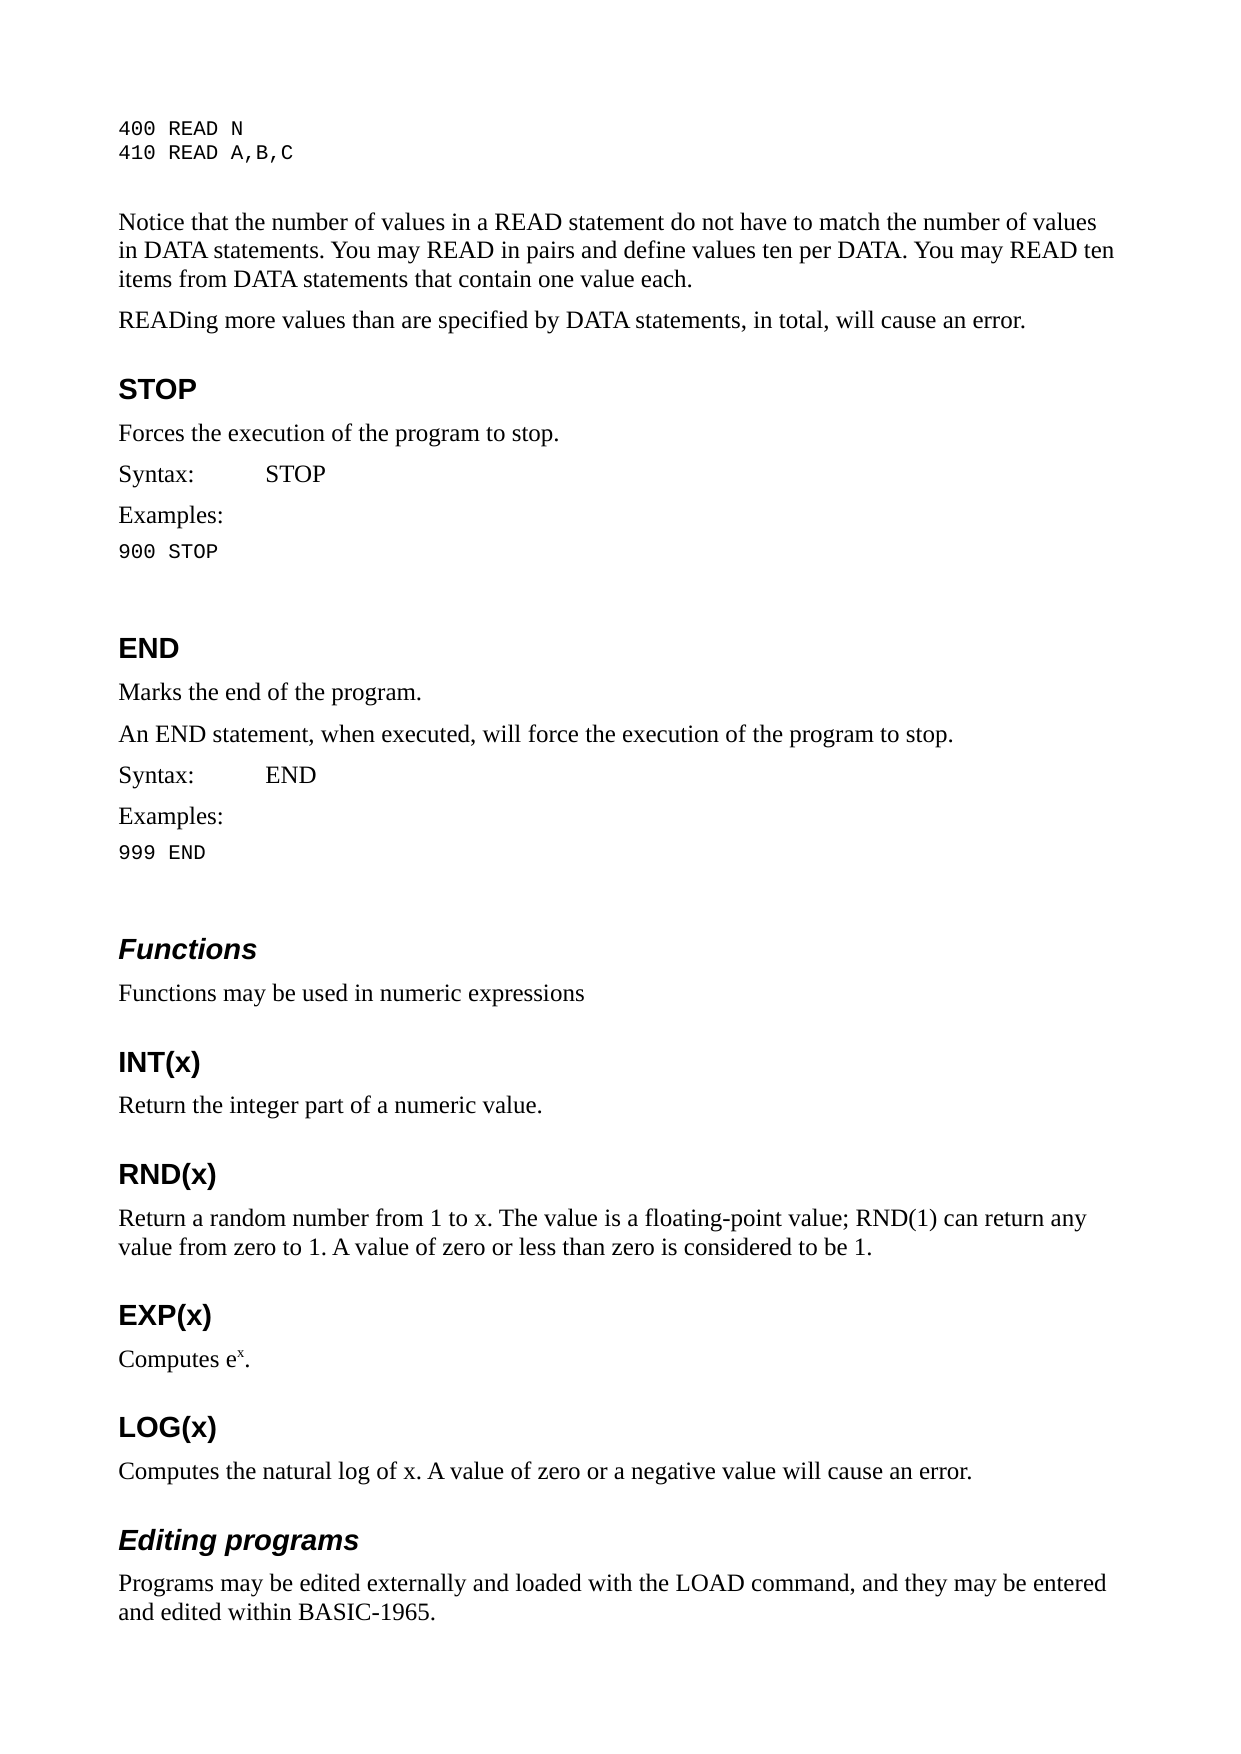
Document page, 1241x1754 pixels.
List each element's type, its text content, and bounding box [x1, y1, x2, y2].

text Computes the natural log of x. A value of zero or a negative value will cause an error. [118, 1456, 1122, 1485]
subtitle INT(x) [118, 1044, 1122, 1078]
text Examples: [118, 801, 1122, 830]
subtitle END [118, 631, 1122, 665]
text Syntax: END [118, 760, 1122, 789]
subtitle STOP [118, 372, 1122, 405]
text Marks the end of the program. [118, 677, 1122, 706]
text 410 READ A,B,C [118, 142, 1122, 165]
text An END statement, when executed, will force the execution of the program to stop. [118, 719, 1122, 747]
subtitle EXP(x) [118, 1298, 1122, 1331]
text Notice that the number of values in a READ statement do not have to match the number of values in DATA statements. You may READ in pairs and define values ten per DATA. You may READ ten items from DATA statements that contain one value each. [118, 207, 1122, 293]
text 900 STOP [118, 541, 1122, 565]
text Forces the execution of the program to stop. [118, 418, 1122, 446]
subtitle LOG(x) [118, 1410, 1122, 1444]
subtitle Functions [118, 932, 1122, 966]
subtitle Editing programs [118, 1522, 1122, 1556]
text Computes ex. [118, 1344, 1122, 1373]
text Functions may be used in numeric expressions [118, 978, 1122, 1007]
text Return the integer part of a numeric value. [118, 1091, 1122, 1119]
text Return a random number from 1 to x. The value is a floating-point value; RND(1) can return any value from zero to 1. A value of zero or less than zero is considered to be 1. [118, 1203, 1122, 1260]
subtitle RND(x) [118, 1157, 1122, 1190]
text Examples: [118, 500, 1122, 529]
text 999 END [118, 842, 1122, 866]
text READing more values than are specified by DATA statements, in total, will cause an error. [118, 305, 1122, 334]
text Syntax: STOP [118, 459, 1122, 488]
text 400 READ N [118, 118, 1122, 142]
text Programs may be edited externally and loaded with the LOAD command, and they may be entered and edited within BASIC-1965. [118, 1568, 1122, 1626]
